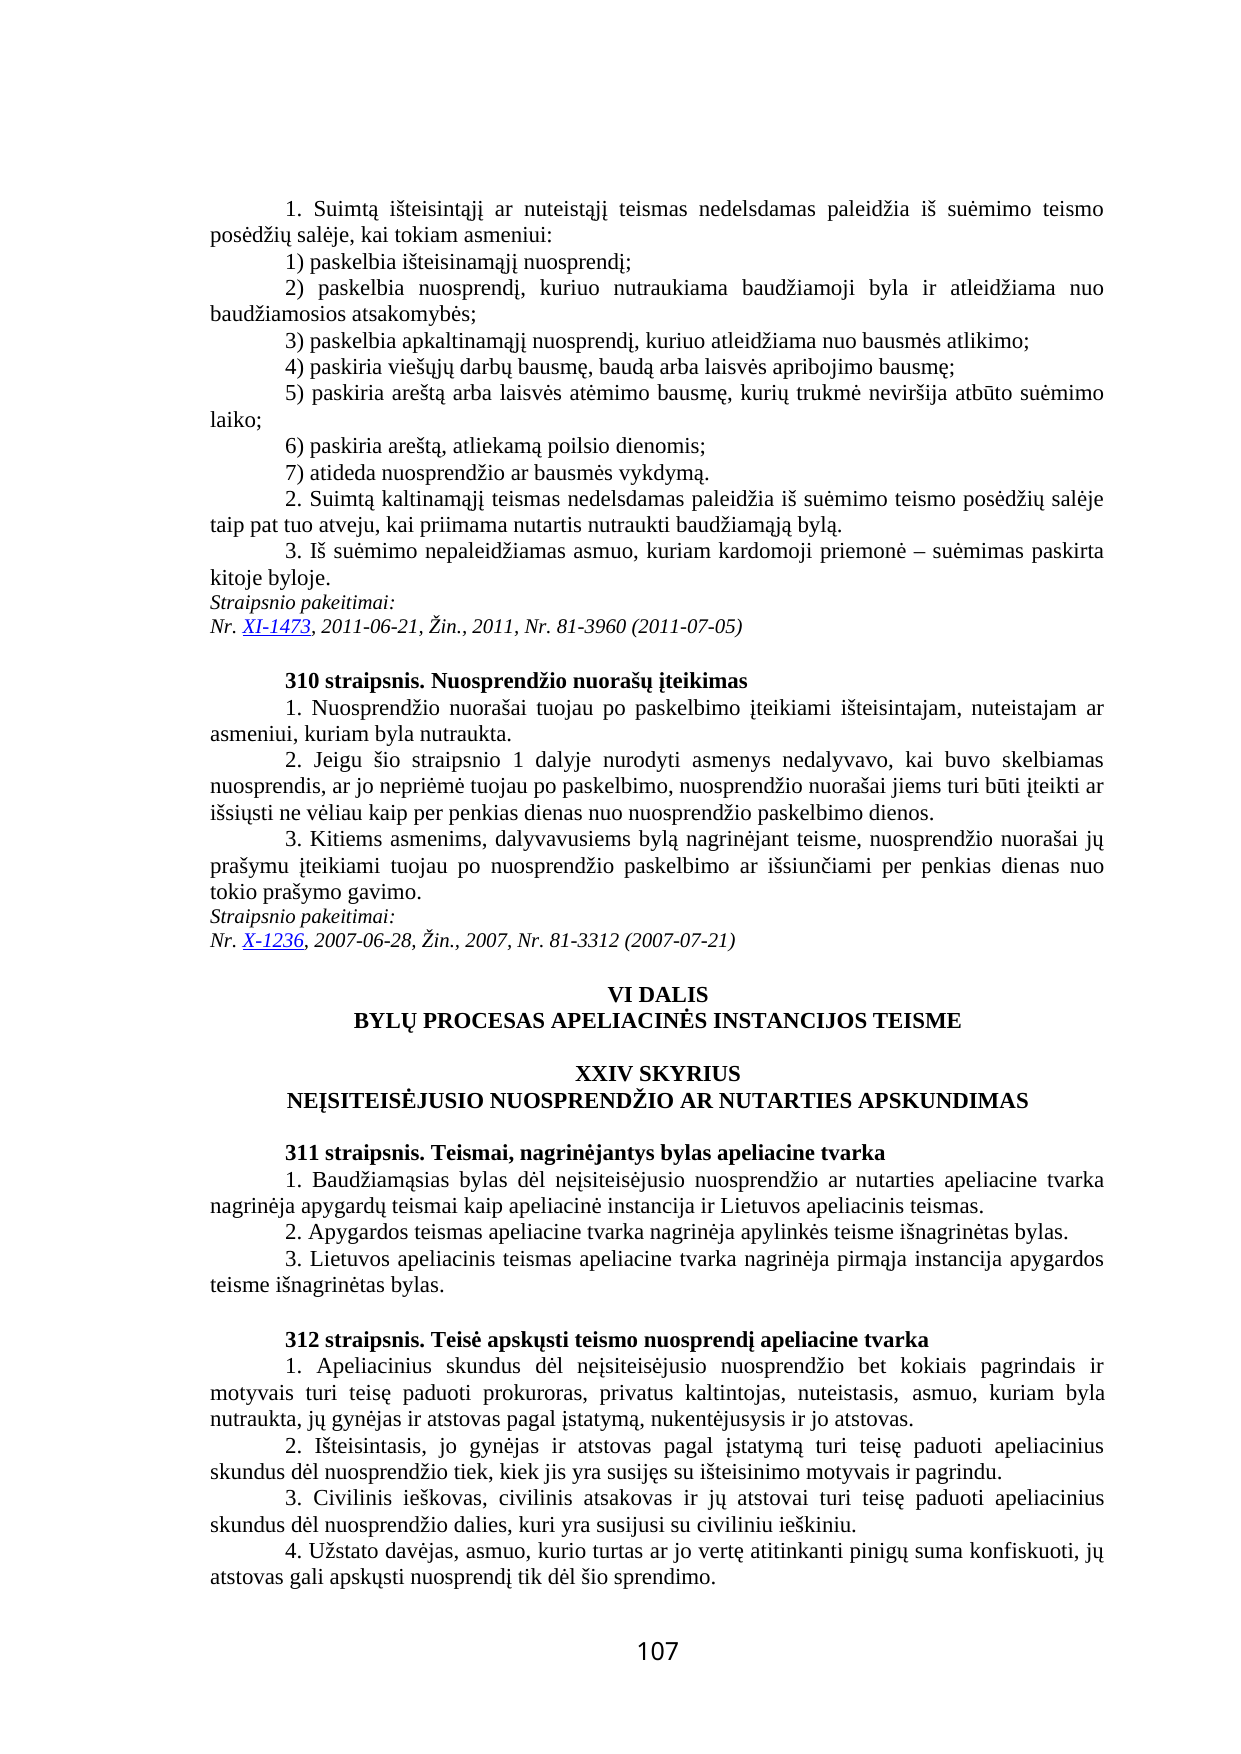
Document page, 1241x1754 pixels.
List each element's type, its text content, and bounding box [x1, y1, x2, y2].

text 1) paskelbia išteisinamąjį nuosprendį; [210, 248, 1106, 274]
subtitle XXIV skyrius [210, 1060, 1106, 1087]
text 3) paskelbia apkaltinamąjį nuosprendį, kuriuo atleidžiama nuo bausmės atlikimo; [210, 327, 1106, 353]
text Straipsnio pakeitimai: [210, 904, 1106, 928]
text 2) paskelbia nuosprendį, kuriuo nutraukiama baudžiamoji byla ir atleidžiama nuo baudžiamosios atsakomybės; [210, 274, 1106, 327]
text 1. Apeliacinius skundus dėl neįsiteisėjusio nuosprendžio bet kokiais pagrindais ir motyvais turi teisę paduoti prokuroras, privatus kaltintojas, nuteistasis, asmuo, kuriam byla nutraukta, jų gynėjas ir atstovas pagal įstatymą, nukentėjusysis ir jo atstovas. [210, 1353, 1106, 1432]
text Neįsiteisėjusio nuosprendžio ar nutarties apskundimas [210, 1087, 1106, 1113]
text 3. Civilinis ieškovas, civilinis atsakovas ir jų atstovai turi teisę paduoti apeliacinius skundus dėl nuosprendžio dalies, kuri yra susijusi su civiliniu ieškiniu. [210, 1484, 1106, 1537]
text 5) paskiria areštą arba laisvės atėmimo bausmę, kurių trukmė neviršija atbūto suėmimo laiko; [210, 379, 1106, 432]
text 1. Suimtą išteisintąjį ar nuteistąjį teismas nedelsdamas paleidžia iš suėmimo teismo posėdžių salėje, kai tokiam asmeniui: [210, 195, 1106, 248]
text 4) paskiria viešųjų darbų bausmę, baudą arba laisvės apribojimo bausmę; [210, 353, 1106, 379]
text 3. Iš suėmimo nepaleidžiamas asmuo, kuriam kardomoji priemonė – suėmimas paskirta kitoje byloje. [210, 538, 1106, 590]
text 7) atideda nuosprendžio ar bausmės vykdymą. [210, 458, 1106, 485]
text 2. Išteisintasis, jo gynėjas ir atstovas pagal įstatymą turi teisę paduoti apeliacinius skundus dėl nuosprendžio tiek, kiek jis yra susijęs su išteisinimo motyvais ir pagrindu. [210, 1432, 1106, 1484]
text 3. Kitiems asmenims, dalyvavusiems bylą nagrinėjant teisme, nuosprendžio nuorašai jų prašymu įteikiami tuojau po nuosprendžio paskelbimo ar išsiunčiami per penkias dienas nuo tokio prašymo gavimo. [210, 825, 1106, 904]
text Nr. XI-1473, 2011-06-21, Žin., 2011, Nr. 81-3960 (2011-07-05) [210, 614, 1106, 638]
subtitle VI dalis [210, 981, 1106, 1008]
text Nr. X-1236, 2007-06-28, Žin., 2007, Nr. 81-3312 (2007-07-21) [210, 928, 1106, 952]
text Straipsnio pakeitimai: [210, 590, 1106, 614]
text 4. Užstato davėjas, asmuo, kurio turtas ar jo vertę atitinkanti pinigų suma konfiskuoti, jų atstovas gali apskųsti nuosprendį tik dėl šio sprendimo. [210, 1537, 1106, 1590]
text 2. Jeigu šio straipsnio 1 dalyje nurodyti asmenys nedalyvavo, kai buvo skelbiamas nuosprendis, ar jo nepriėmė tuojau po paskelbimo, nuosprendžio nuorašai jiems turi būti įteikti ar išsiųsti ne vėliau kaip per penkias dienas nuo nuosprendžio paskelbimo dienos. [210, 746, 1106, 825]
text 2. Suimtą kaltinamąjį teismas nedelsdamas paleidžia iš suėmimo teismo posėdžių salėje taip pat tuo atveju, kai priimama nutartis nutraukti baudžiamąją bylą. [210, 485, 1106, 538]
text 310 straipsnis. Nuosprendžio nuorašų įteikimas [210, 667, 1106, 693]
text 312 straipsnis. Teisė apskųsti teismo nuosprendį apeliacine tvarka [210, 1326, 1106, 1353]
text 2. Apygardos teismas apeliacine tvarka nagrinėja apylinkės teisme išnagrinėtas bylas. [210, 1218, 1106, 1245]
text 1. Baudžiamąsias bylas dėl neįsiteisėjusio nuosprendžio ar nutarties apeliacine tvarka nagrinėja apygardų teismai kaip apeliacinė instancija ir Lietuvos apeliacinis teismas. [210, 1166, 1106, 1218]
text 6) paskiria areštą, atliekamą poilsio dienomis; [210, 432, 1106, 458]
text 1. Nuosprendžio nuorašai tuojau po paskelbimo įteikiami išteisintajam, nuteistajam ar asmeniui, kuriam byla nutraukta. [210, 693, 1106, 746]
text 311 straipsnis. Teismai, nagrinėjantys bylas apeliacine tvarka [210, 1139, 1106, 1166]
text Bylų procesas apeliacinės instancijos teisme [210, 1008, 1106, 1034]
text 3. Lietuvos apeliacinis teismas apeliacine tvarka nagrinėja pirmąja instancija apygardos teisme išnagrinėtas bylas. [210, 1245, 1106, 1297]
